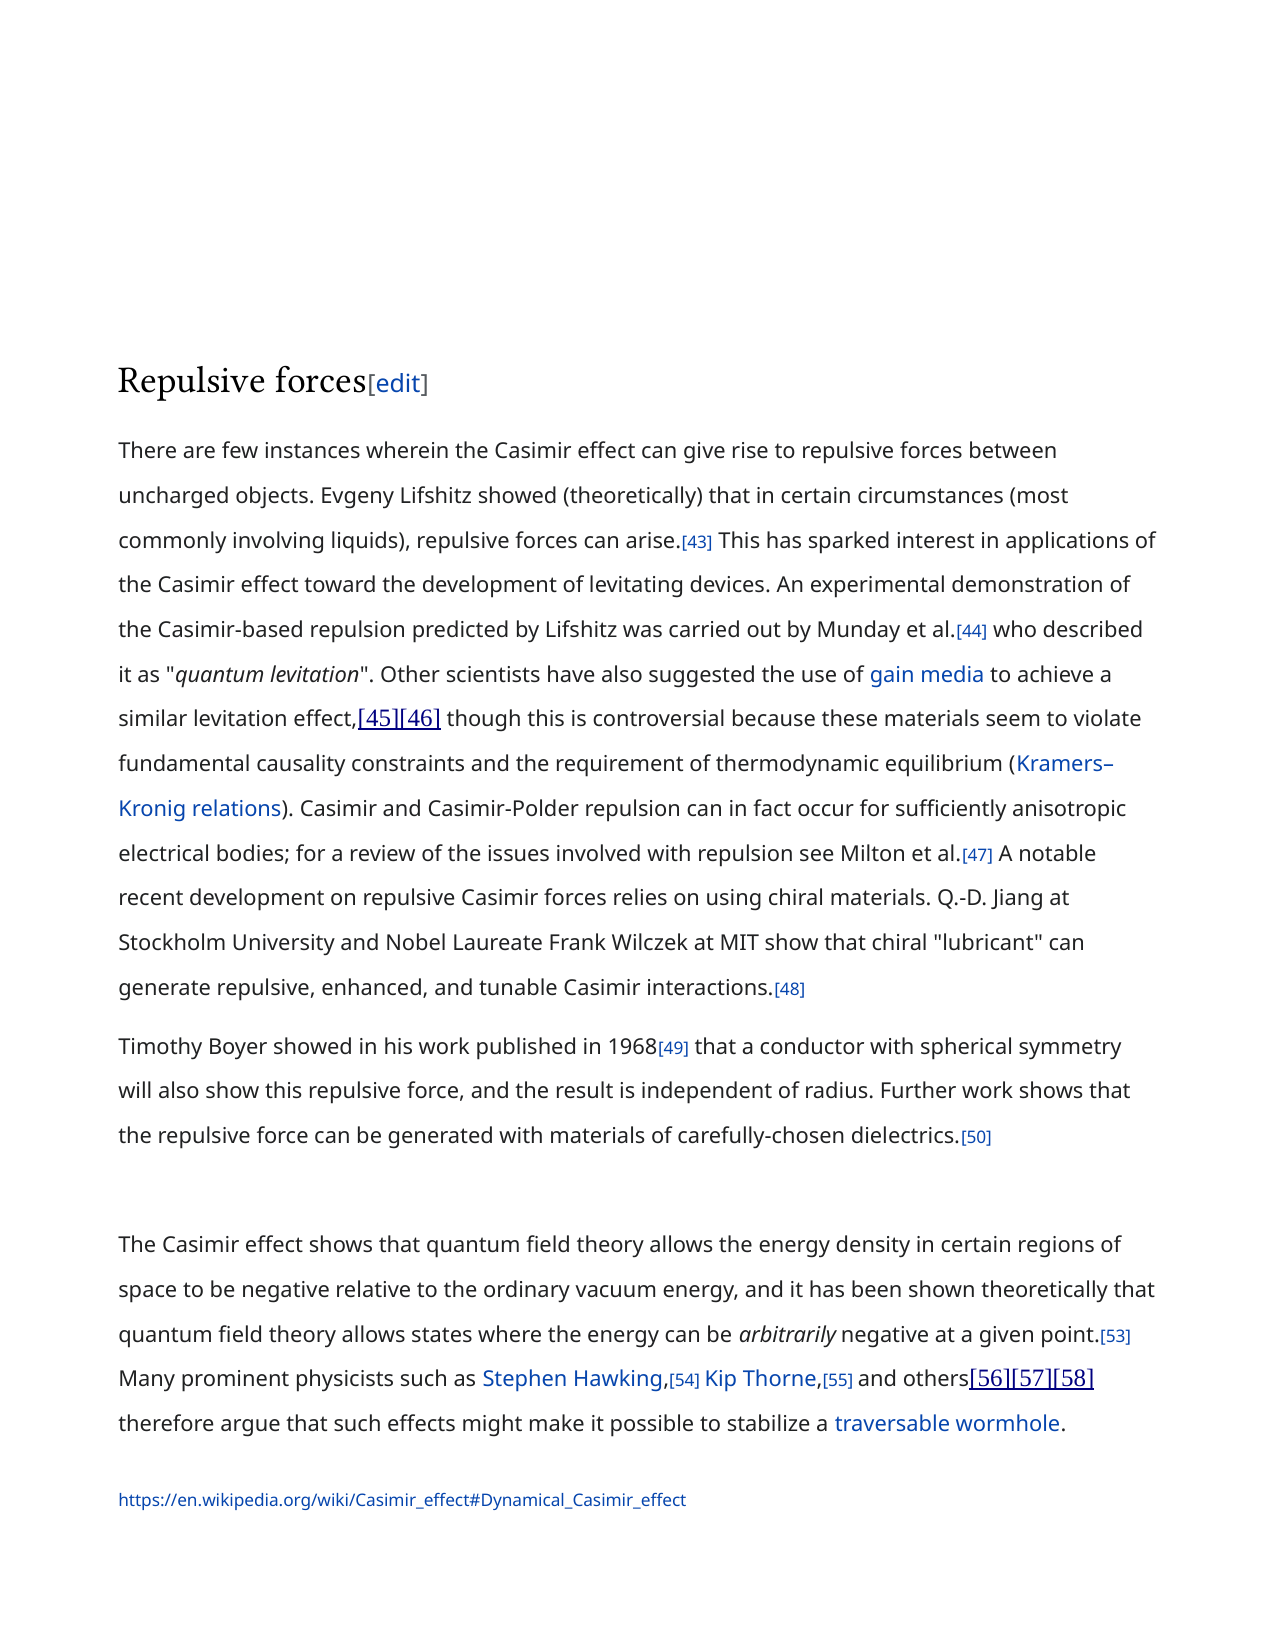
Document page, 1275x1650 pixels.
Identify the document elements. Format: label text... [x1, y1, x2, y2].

text https://en.wikipedia.org/wiki/Casimir_effect#Dynamical_Casimir_effect [118, 1488, 1157, 1511]
text There are few instances wherein the Casimir effect can give rise to repulsive forces between uncharged objects. Evgeny Lifshitz showed (theoretically) that in certain circumstances (most commonly involving liquids), repulsive forces can arise.[43] This has sparked interest in applications of the Casimir effect toward the development of levitating devices. An experimental demonstration of the Casimir-based repulsion predicted by Lifshitz was carried out by Munday et al.[44] who described it as "quantum levitation". Other scientists have also suggested the use of gain media to achieve a similar levitation effect,[45][46] though this is controversial because these materials seem to violate fundamental causality constraints and the requirement of thermodynamic equilibrium (Kramers–Kronig relations). Casimir and Casimir-Polder repulsion can in fact occur for sufficiently anisotropic electrical bodies; for a review of the issues involved with repulsion see Milton et al.[47] A notable recent development on repulsive Casimir forces relies on using chiral materials. Q.-D. Jiang at Stockholm University and Nobel Laureate Frank Wilczek at MIT show that chiral "lubricant" can generate repulsive, enhanced, and tunable Casimir interactions.[48] [118, 435, 1157, 1001]
subtitle Repulsive forces[edit] [118, 359, 1157, 401]
text The Casimir effect shows that quantum field theory allows the energy density in certain regions of space to be negative relative to the ordinary vacuum energy, and it has been shown theoretically that quantum field theory allows states where the energy can be arbitrarily negative at a given point.[53] Many prominent physicists such as Stephen Hawking,[54] Kip Thorne,[55] and others[56][57][58] therefore argue that such effects might make it possible to stabilize a traversable wormhole. [118, 1229, 1157, 1438]
text Timothy Boyer showed in his work published in 1968[49] that a conductor with spherical symmetry will also show this repulsive force, and the result is independent of radius. Further work shows that the repulsive force can be generated with materials of carefully-chosen dielectrics.[50] [118, 1031, 1157, 1150]
